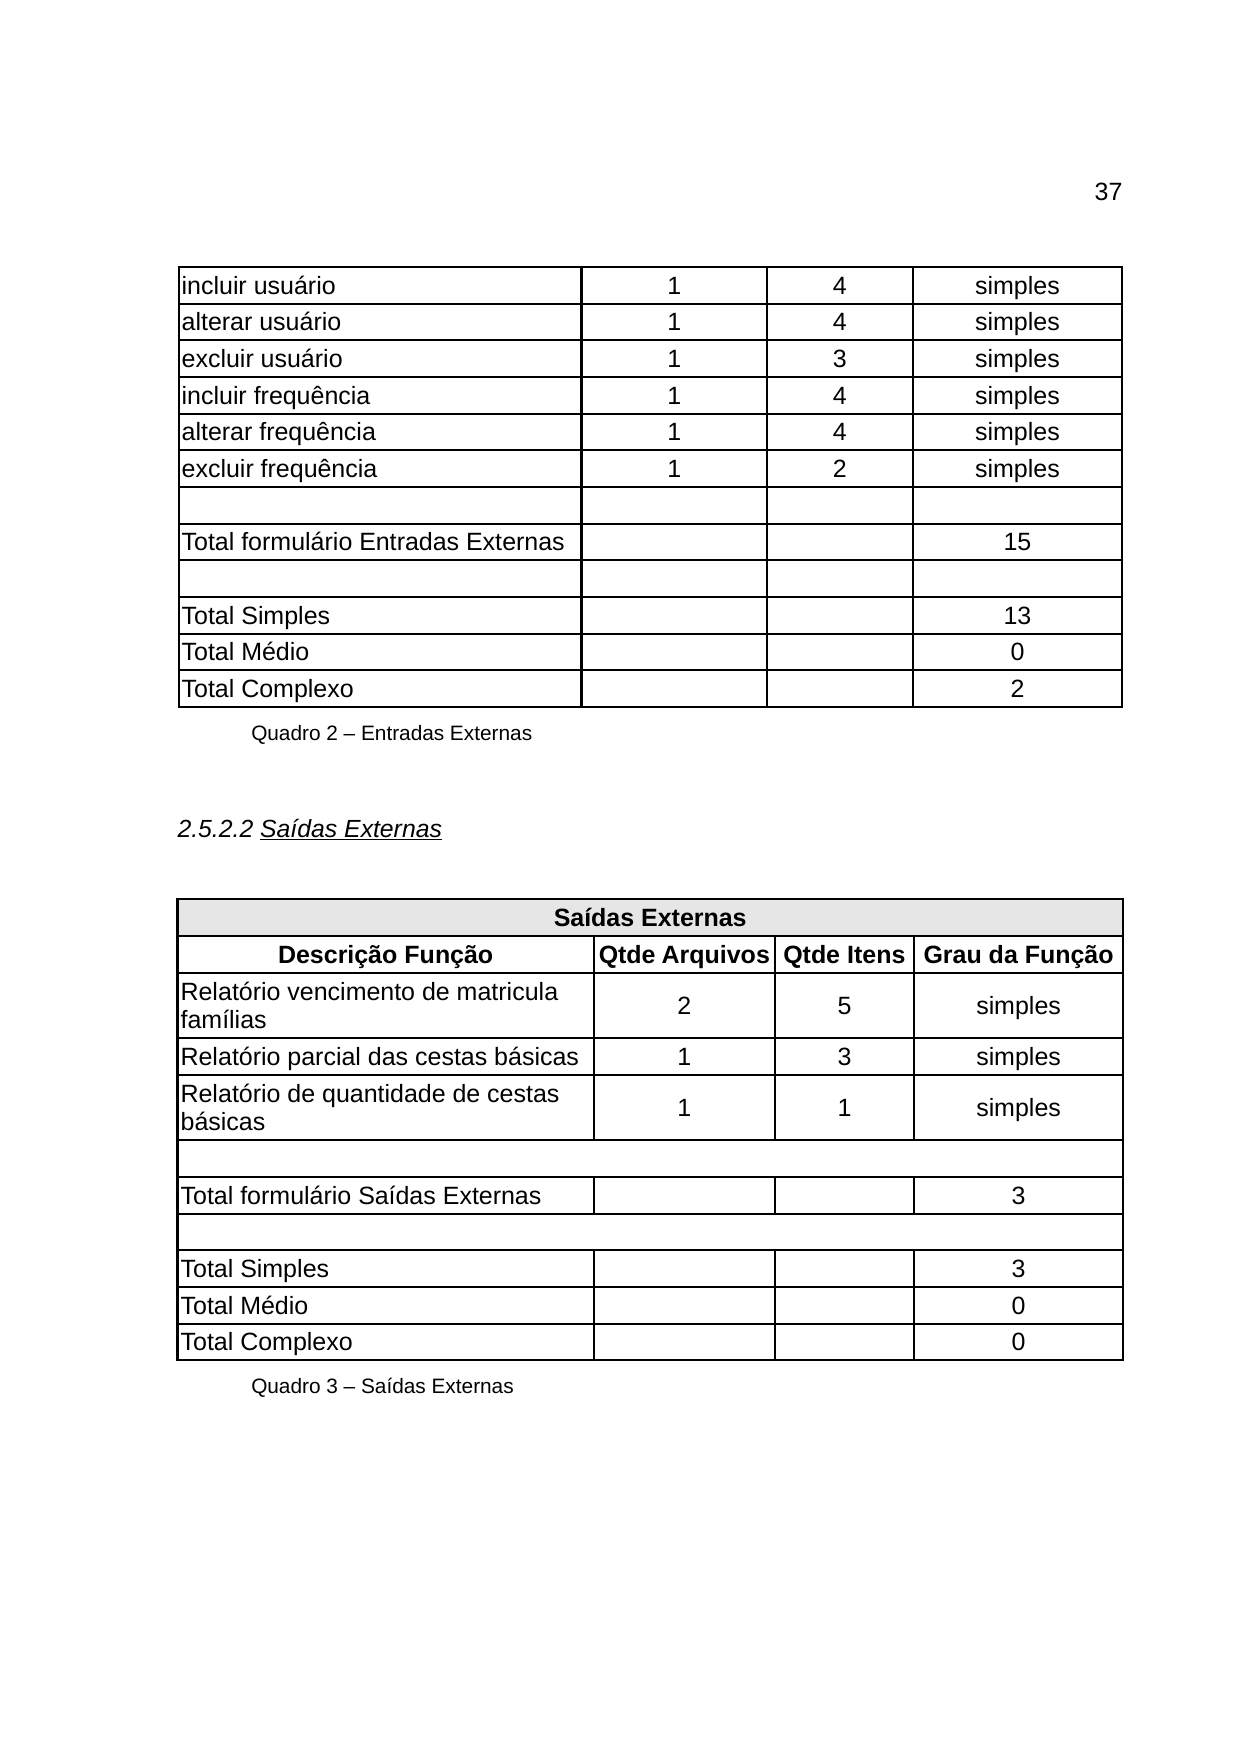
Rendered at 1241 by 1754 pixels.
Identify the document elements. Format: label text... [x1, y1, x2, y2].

table_cell [595, 1288, 774, 1322]
table_cell incluir usuário [180, 268, 580, 302]
table_header Saídas Externas [179, 900, 1122, 935]
table_cell 1 [776, 1076, 913, 1139]
table_cell [595, 1325, 774, 1359]
table_cell [583, 598, 766, 632]
table_cell [180, 488, 580, 522]
table_cell Grau da Função [915, 937, 1122, 972]
table_cell simples [914, 451, 1121, 486]
table_cell simples [915, 974, 1122, 1037]
table_cell [583, 635, 766, 669]
table_cell [768, 635, 912, 669]
table_cell [595, 1251, 774, 1286]
table_cell 1 [583, 268, 766, 302]
table_cell 1 [595, 1039, 774, 1074]
table_cell 4 [768, 305, 912, 339]
table_cell 1 [583, 415, 766, 449]
subtitle 2.5.2.2 Saídas Externas [177, 814, 1122, 843]
table_cell excluir frequência [180, 451, 580, 486]
table_cell 3 [776, 1039, 913, 1074]
table_cell Qtde Itens [776, 937, 913, 972]
table_cell 15 [914, 525, 1121, 559]
table_cell alterar usuário [180, 305, 580, 339]
table_cell simples [914, 305, 1121, 339]
table_cell [583, 488, 766, 522]
table_cell 0 [915, 1288, 1122, 1322]
table_cell simples [915, 1076, 1122, 1139]
table_cell Relatório vencimento de matricula famílias [179, 974, 593, 1037]
table_cell excluir usuário [180, 341, 580, 376]
table_cell Relatório parcial das cestas básicas [179, 1039, 593, 1074]
table_cell 13 [914, 598, 1121, 632]
table_cell simples [914, 341, 1121, 376]
table_cell Total Simples [180, 598, 580, 632]
text Quadro 2 – Entradas Externas [177, 720, 1122, 744]
table_cell [180, 561, 580, 596]
table_cell [768, 488, 912, 522]
table_cell simples [914, 378, 1121, 412]
table_cell 4 [768, 268, 912, 302]
table_cell simples [914, 268, 1121, 302]
table_cell [768, 671, 912, 706]
table_cell 0 [914, 635, 1121, 669]
table_cell 2 [914, 671, 1121, 706]
table_cell [179, 1141, 1122, 1176]
table_cell Descrição Função [179, 937, 593, 972]
table_cell Total Simples [179, 1251, 593, 1286]
table_cell Total Complexo [179, 1325, 593, 1359]
table_cell [776, 1251, 913, 1286]
table_cell alterar frequência [180, 415, 580, 449]
table_cell Total Complexo [180, 671, 580, 706]
table_cell Total Médio [180, 635, 580, 669]
table_cell [776, 1288, 913, 1322]
table_cell [914, 488, 1121, 522]
table_cell 1 [595, 1076, 774, 1139]
table_cell 5 [776, 974, 913, 1037]
table_cell [583, 525, 766, 559]
table_cell [768, 525, 912, 559]
table_cell [583, 561, 766, 596]
table_cell [583, 671, 766, 706]
table_cell 1 [583, 341, 766, 376]
table_cell 4 [768, 415, 912, 449]
table_cell 1 [583, 451, 766, 486]
table_cell 2 [595, 974, 774, 1037]
table_cell 1 [583, 305, 766, 339]
table_cell 3 [915, 1251, 1122, 1286]
table_cell 2 [768, 451, 912, 486]
table_cell Total formulário Entradas Externas [180, 525, 580, 559]
table_cell 4 [768, 378, 912, 412]
table_cell incluir frequência [180, 378, 580, 412]
table_cell Relatório de quantidade de cestas básicas [179, 1076, 593, 1139]
table_cell Total Médio [179, 1288, 593, 1322]
table_cell 3 [915, 1178, 1122, 1212]
table_cell simples [914, 415, 1121, 449]
table_cell [768, 561, 912, 596]
table_cell [776, 1325, 913, 1359]
table_cell Qtde Arquivos [595, 937, 774, 972]
table_cell 0 [915, 1325, 1122, 1359]
table_cell 3 [768, 341, 912, 376]
table_cell [776, 1178, 913, 1212]
table_cell [768, 598, 912, 632]
table_cell [914, 561, 1121, 596]
text Quadro 3 – Saídas Externas [177, 1374, 1122, 1398]
table_cell [179, 1215, 1122, 1249]
table_cell Total formulário Saídas Externas [179, 1178, 593, 1212]
table_cell 1 [583, 378, 766, 412]
table_cell [595, 1178, 774, 1212]
table_cell simples [915, 1039, 1122, 1074]
